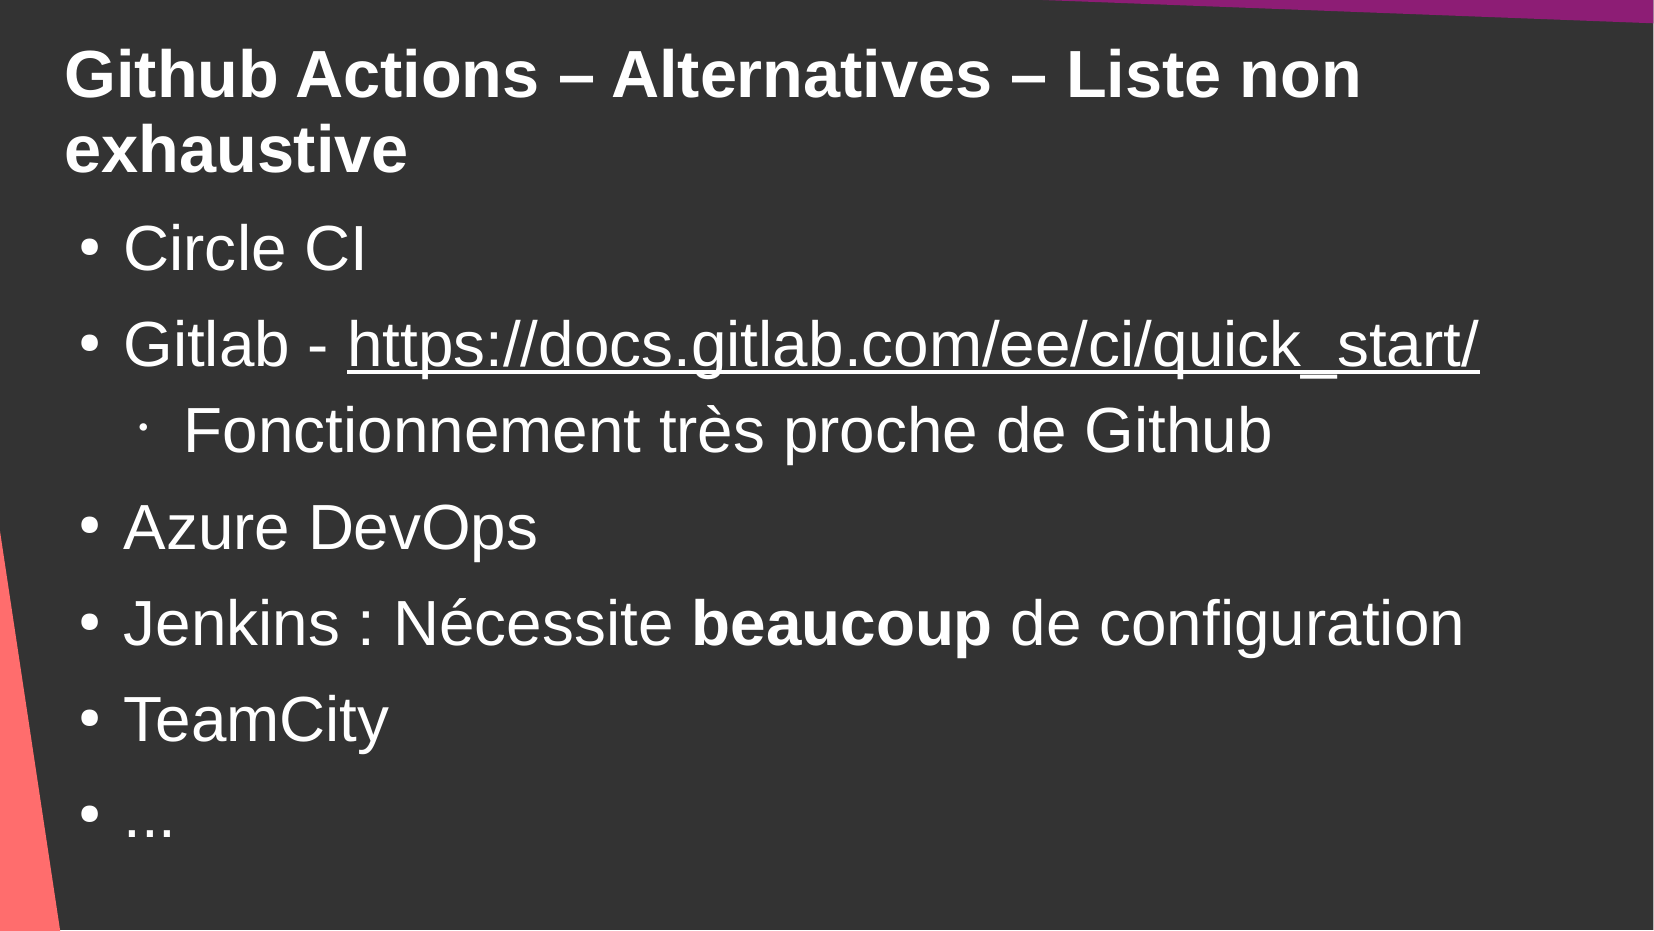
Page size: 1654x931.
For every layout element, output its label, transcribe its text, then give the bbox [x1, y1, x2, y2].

text_box [1042, 0, 1654, 24]
list Circle CI Gitlab - https://docs.gitlab.com/ee/ci/quick_start/ Fonctionnement très proche de Github Azure DevOps Jenkins : Nécessite beaucoup de configuration TeamCity ... [63, 212, 1542, 863]
text_box [0, 531, 61, 931]
title Github Actions – Alternatives – Liste non exhaustive [64, 37, 1554, 187]
